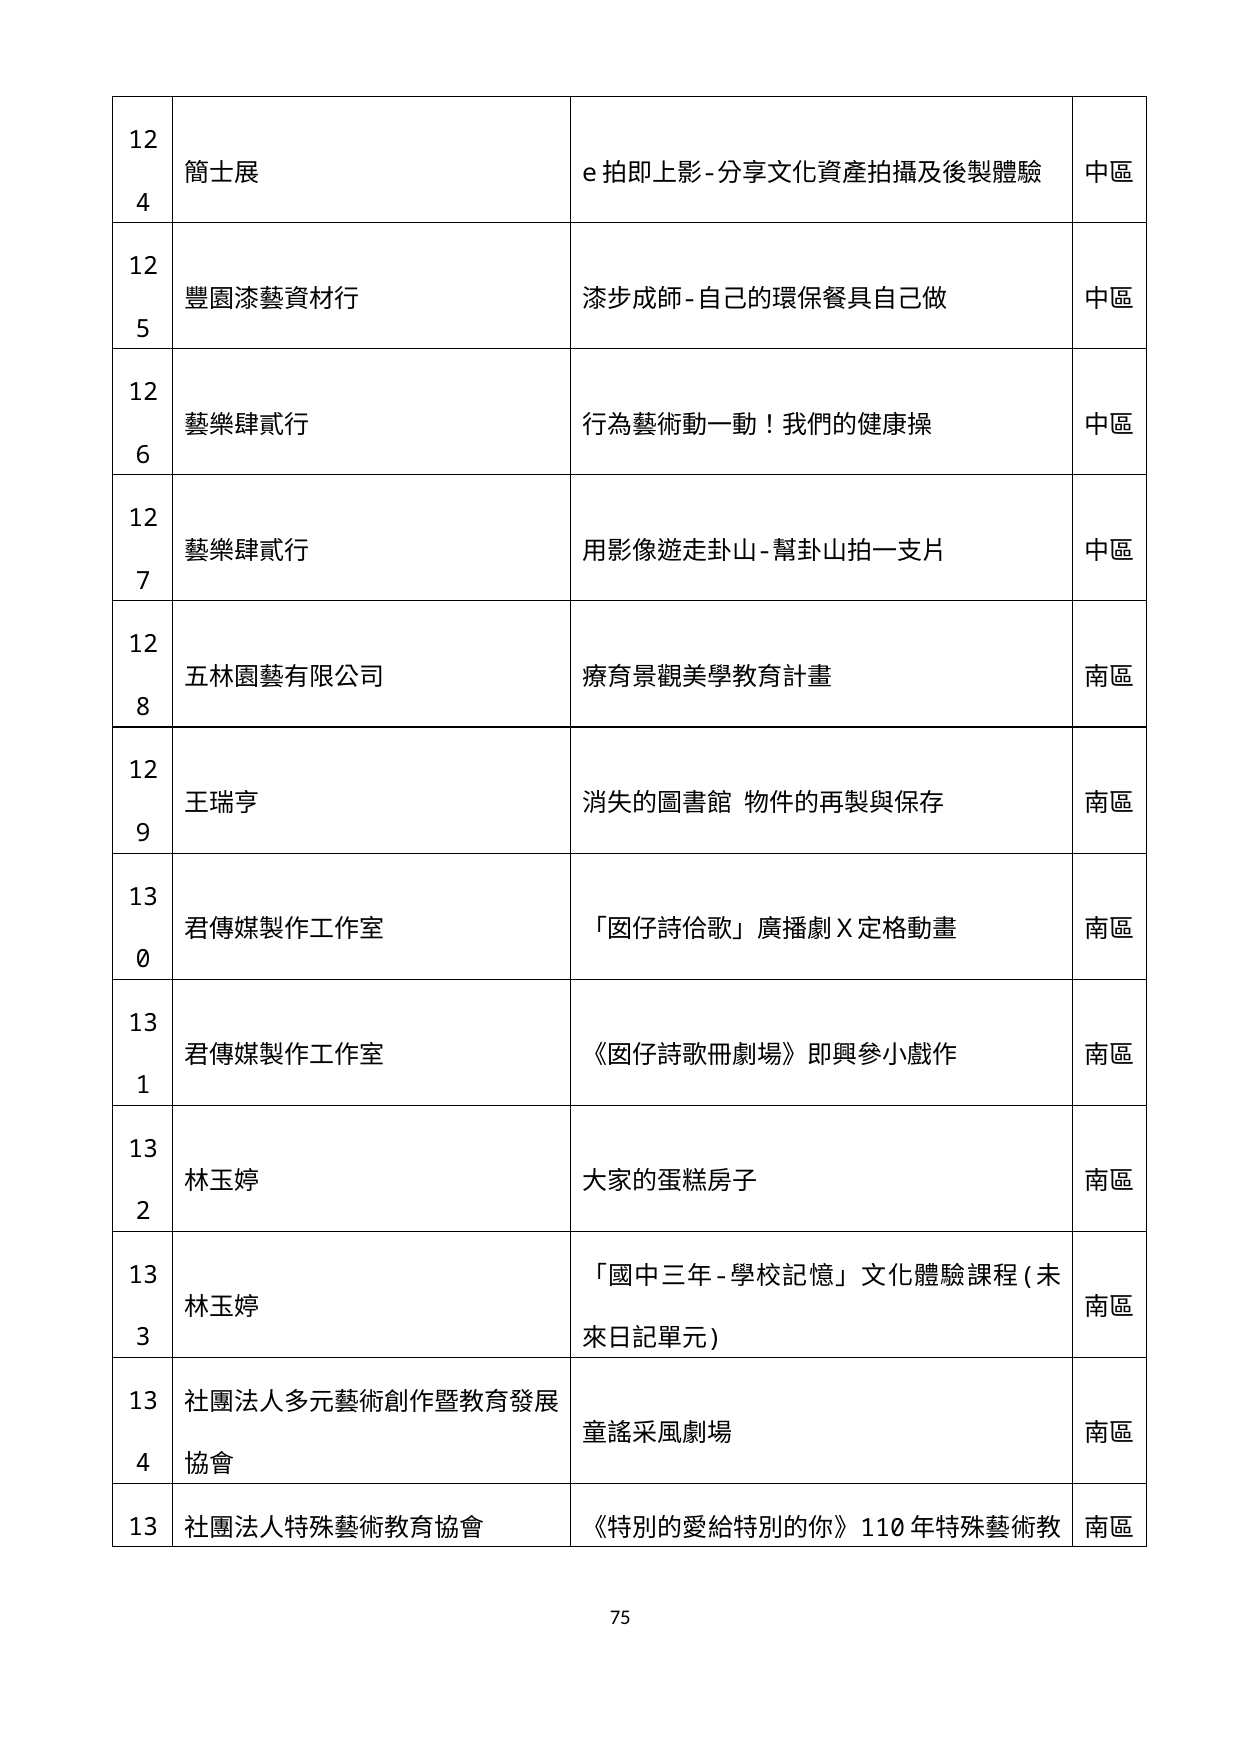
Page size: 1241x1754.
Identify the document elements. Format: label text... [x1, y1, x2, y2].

table_cell 消失的圖書館 物件的再製與保存 [571, 728, 1072, 852]
table_cell 131 [113, 980, 172, 1104]
table_cell 豐園漆藝資材行 [173, 223, 570, 348]
table_cell 《囡仔詩歌冊劇場》即興參小戲作 [571, 980, 1072, 1104]
table_cell 君傳媒製作工作室 [173, 854, 570, 978]
table_cell 南區 [1073, 1232, 1146, 1357]
table_cell 中區 [1073, 349, 1146, 474]
table_cell 128 [113, 601, 172, 726]
table_cell 林玉婷 [173, 1106, 570, 1231]
table_cell 「國中三年-學校記憶」文化體驗課程(未來日記單元) [571, 1232, 1072, 1357]
table_cell 中區 [1073, 475, 1146, 600]
table_cell 南區 [1073, 1106, 1146, 1231]
table_cell 用影像遊走卦山-幫卦山拍一支片 [571, 475, 1072, 600]
table_cell 133 [113, 1232, 172, 1357]
table_cell 藝樂肆貳行 [173, 349, 570, 474]
table_cell 130 [113, 854, 172, 978]
table_cell 南區 [1073, 728, 1146, 852]
table_cell 《特別的愛給特別的你》110年特殊藝術教 [571, 1484, 1072, 1546]
table_cell 129 [113, 728, 172, 852]
table_cell 125 [113, 223, 172, 348]
table_cell 療育景觀美學教育計畫 [571, 601, 1072, 726]
table_cell e拍即上影-分享文化資產拍攝及後製體驗 [571, 97, 1072, 222]
table_cell 132 [113, 1106, 172, 1231]
table_cell 134 [113, 1358, 172, 1483]
table_cell 「囡仔詩佮歌」廣播劇Ｘ定格動畫 [571, 854, 1072, 978]
table_cell 社團法人多元藝術創作暨教育發展協會 [173, 1358, 570, 1483]
table_cell 中區 [1073, 223, 1146, 348]
table_cell 童謠采風劇場 [571, 1358, 1072, 1483]
table_cell 南區 [1073, 854, 1146, 978]
table_cell 王瑞亨 [173, 728, 570, 852]
table_cell 127 [113, 475, 172, 600]
table_cell 南區 [1073, 980, 1146, 1104]
table_cell 大家的蛋糕房子 [571, 1106, 1072, 1231]
table_cell 南區 [1073, 1358, 1146, 1483]
table_cell 南區 [1073, 1484, 1146, 1546]
table_cell 君傳媒製作工作室 [173, 980, 570, 1104]
table_cell 124 [113, 97, 172, 222]
table_cell 126 [113, 349, 172, 474]
table_cell 簡士展 [173, 97, 570, 222]
table_cell 中區 [1073, 97, 1146, 222]
table_cell 五林園藝有限公司 [173, 601, 570, 726]
table_cell 漆步成師-自己的環保餐具自己做 [571, 223, 1072, 348]
table_cell 行為藝術動一動！我們的健康操 [571, 349, 1072, 474]
table_cell 13 [113, 1484, 172, 1546]
table_cell 藝樂肆貳行 [173, 475, 570, 600]
table_cell 南區 [1073, 601, 1146, 726]
table_cell 林玉婷 [173, 1232, 570, 1357]
table_cell 社團法人特殊藝術教育協會 [173, 1484, 570, 1546]
